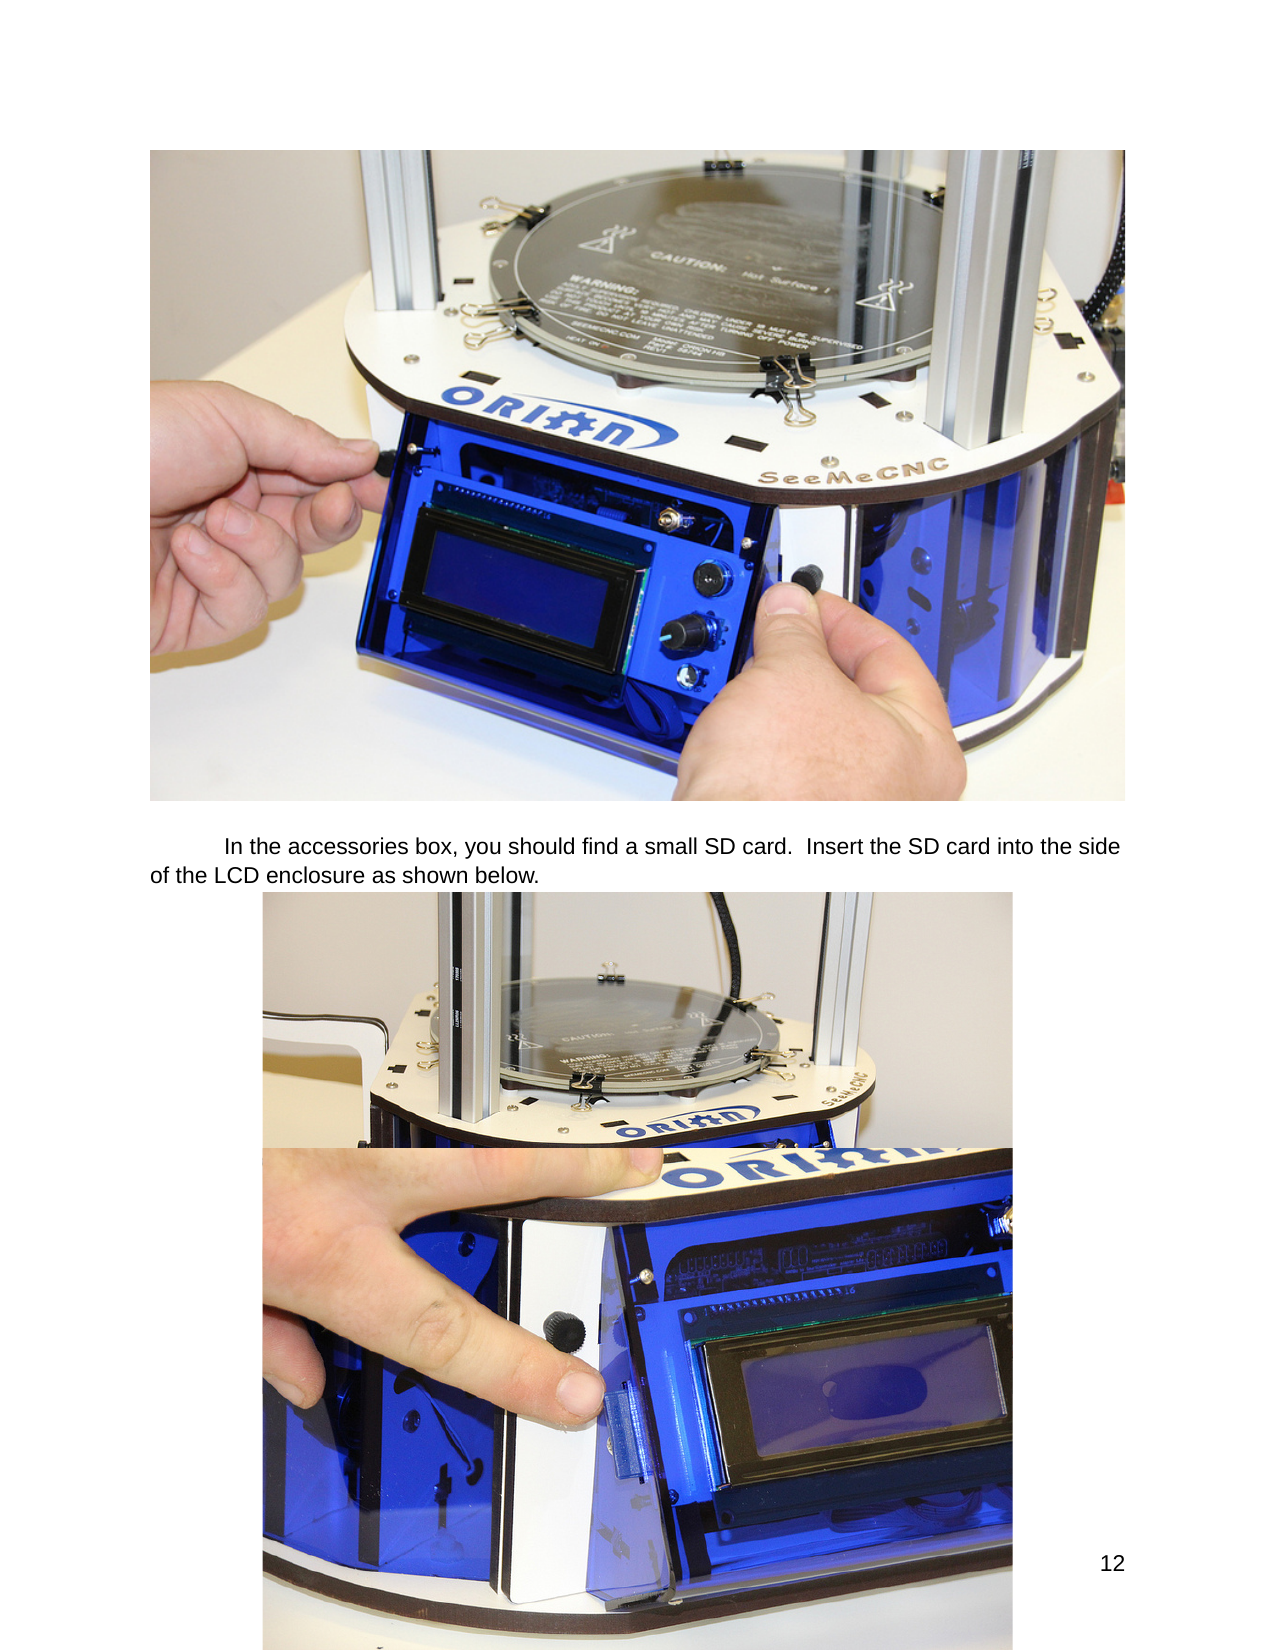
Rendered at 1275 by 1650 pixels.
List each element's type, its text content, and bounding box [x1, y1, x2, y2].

text In the accessories box, you should find a small SD card. Insert the SD card into the side of the LCD enclosure as shown below. [150, 834, 1125, 889]
picture [150, 150, 1125, 801]
picture [262, 892, 1013, 1650]
